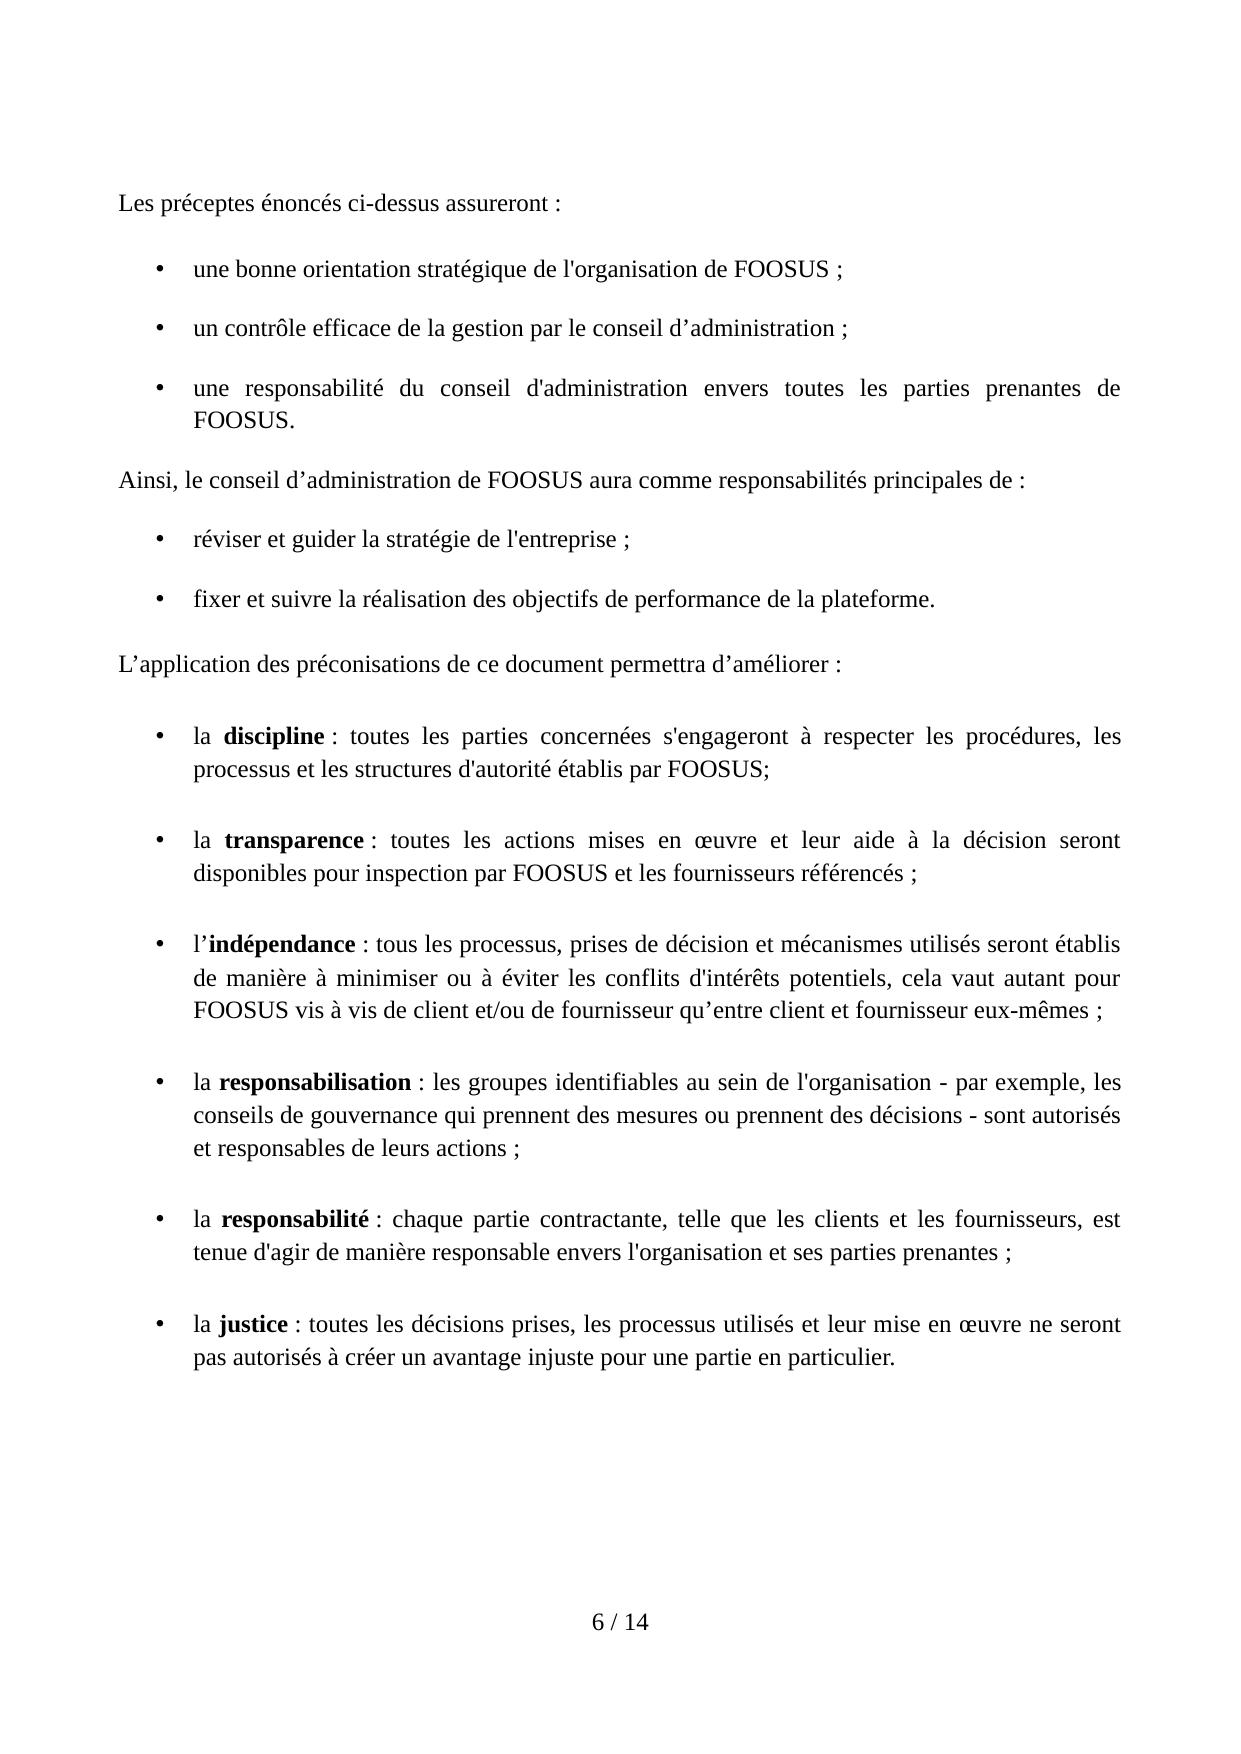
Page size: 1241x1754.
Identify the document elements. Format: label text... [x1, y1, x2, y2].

list réviser et guider la stratégie de l'entreprise ; [156, 524, 1122, 553]
list fixer et suivre la réalisation des objectifs de performance de la plateforme. [156, 584, 1122, 613]
text Ainsi, le conseil d’administration de FOOSUS aura comme responsabilités principales de : [118, 465, 1122, 494]
text L’application des préconisations de ce document permettra d’améliorer : [118, 649, 1122, 678]
list une bonne orientation stratégique de l'organisation de FOOSUS ; [156, 254, 1122, 282]
list la responsabilisation : les groupes identifiables au sein de l'organisation - par exemple, les conseils de gouvernance qui prennent des mesures ou prennent des décisions - sont autorisés et responsables de leurs actions ; [156, 1067, 1122, 1162]
list la discipline : toutes les parties concernées s'engageront à respecter les procédures, les processus et les structures d'autorité établis par FOOSUS; [156, 721, 1122, 783]
text Les préceptes énoncés ci-dessus assureront : [118, 188, 1122, 217]
list un contrôle efficace de la gestion par le conseil d’administration ; [156, 313, 1122, 342]
list la justice : toutes les décisions prises, les processus utilisés et leur mise en œuvre ne seront pas autorisés à créer un avantage injuste pour une partie en particulier. [156, 1309, 1122, 1371]
list la responsabilité : chaque partie contractante, telle que les clients et les fournisseurs, est tenue d'agir de manière responsable envers l'organisation et ses parties prenantes ; [156, 1204, 1122, 1266]
list l’indépendance : tous les processus, prises de décision et mécanismes utilisés seront établis de manière à minimiser ou à éviter les conflits d'intérêts potentiels, cela vaut autant pour FOOSUS vis à vis de client et/ou de fournisseur qu’entre client et fournisseur eux-mêmes ; [156, 929, 1122, 1024]
list la transparence : toutes les actions mises en œuvre et leur aide à la décision seront disponibles pour inspection par FOOSUS et les fournisseurs référencés ; [156, 825, 1122, 887]
list une responsabilité du conseil d'administration envers toutes les parties prenantes de FOOSUS. [156, 373, 1122, 434]
